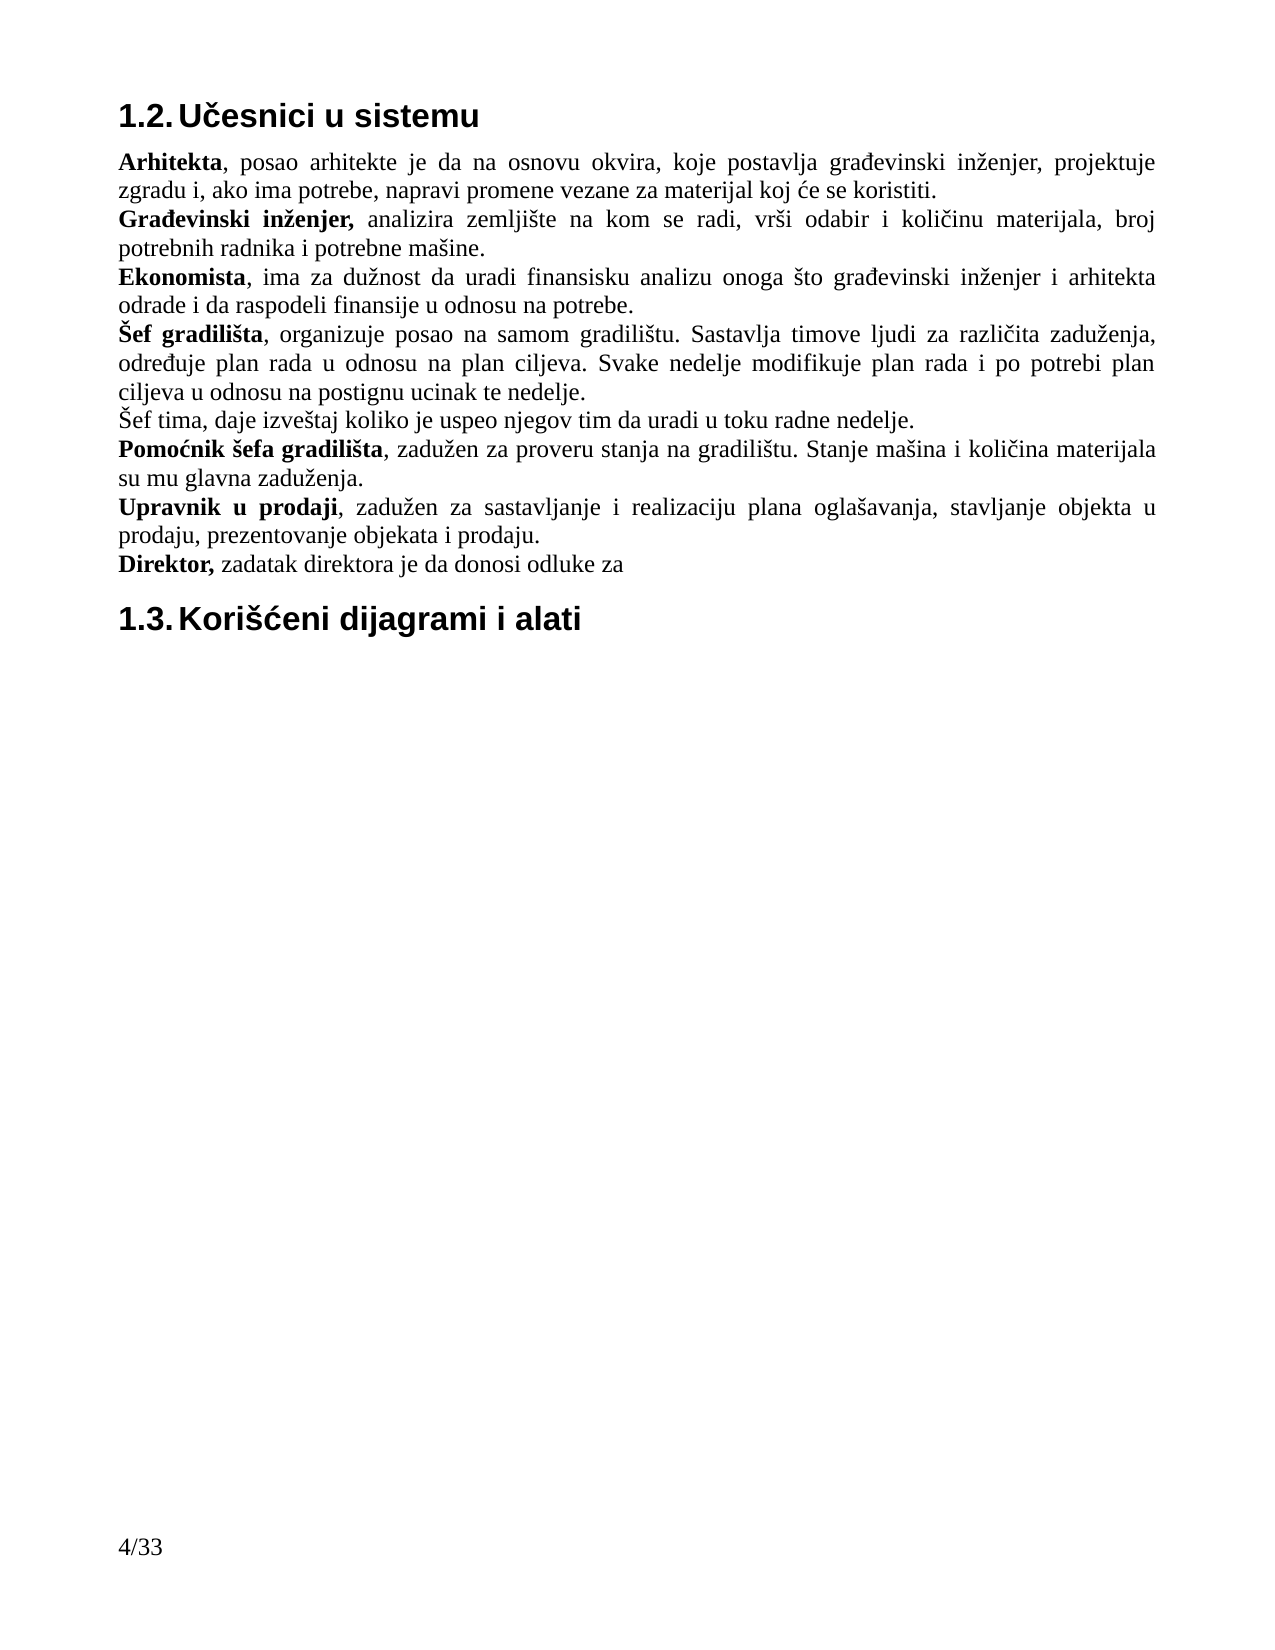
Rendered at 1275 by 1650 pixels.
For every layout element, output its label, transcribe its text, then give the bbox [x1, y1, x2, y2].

text Ekonomista, ima za dužnost da uradi finansisku analizu onoga što građevinski inženjer i arhitekta odrade i da raspodeli finansije u odnosu na potrebe. [118, 262, 1157, 319]
text Direktor, zadatak direktora je da donosi odluke za [118, 549, 1157, 578]
text Arhitekta, posao arhitekte je da na osnovu okvira, koje postavlja građevinski inženjer, projektuje zgradu i, ako ima potrebe, napravi promene vezane za materijal koj će se koristiti. [118, 147, 1157, 204]
subtitle Učesnici u sistemu [118, 96, 1157, 134]
text Šef tima, daje izveštaj koliko je uspeo njegov tim da uradi u toku radne nedelje. [118, 406, 1157, 434]
text Upravnik u prodaji, zadužen za sastavljanje i realizaciju plana oglašavanja, stavljanje objekta u prodaju, prezentovanje objekata i prodaju. [118, 492, 1157, 549]
text Pomoćnik šefa gradilišta, zadužen za proveru stanja na gradilištu. Stanje mašina i količina materijala su mu glavna zaduženja. [118, 434, 1157, 492]
text Šef gradilišta, organizuje posao na samom gradilištu. Sastavlja timove ljudi za različita zaduženja, određuje plan rada u odnosu na plan ciljeva. Svake nedelje modifikuje plan rada i po potrebi plan ciljeva u odnosu na postignu ucinak te nedelje. [118, 319, 1157, 406]
text Građevinski inženjer, analizira zemljište na kom se radi, vrši odabir i količinu materijala, broj potrebnih radnika i potrebne mašine. [118, 204, 1157, 262]
subtitle Korišćeni dijagrami i alati [118, 599, 1157, 637]
